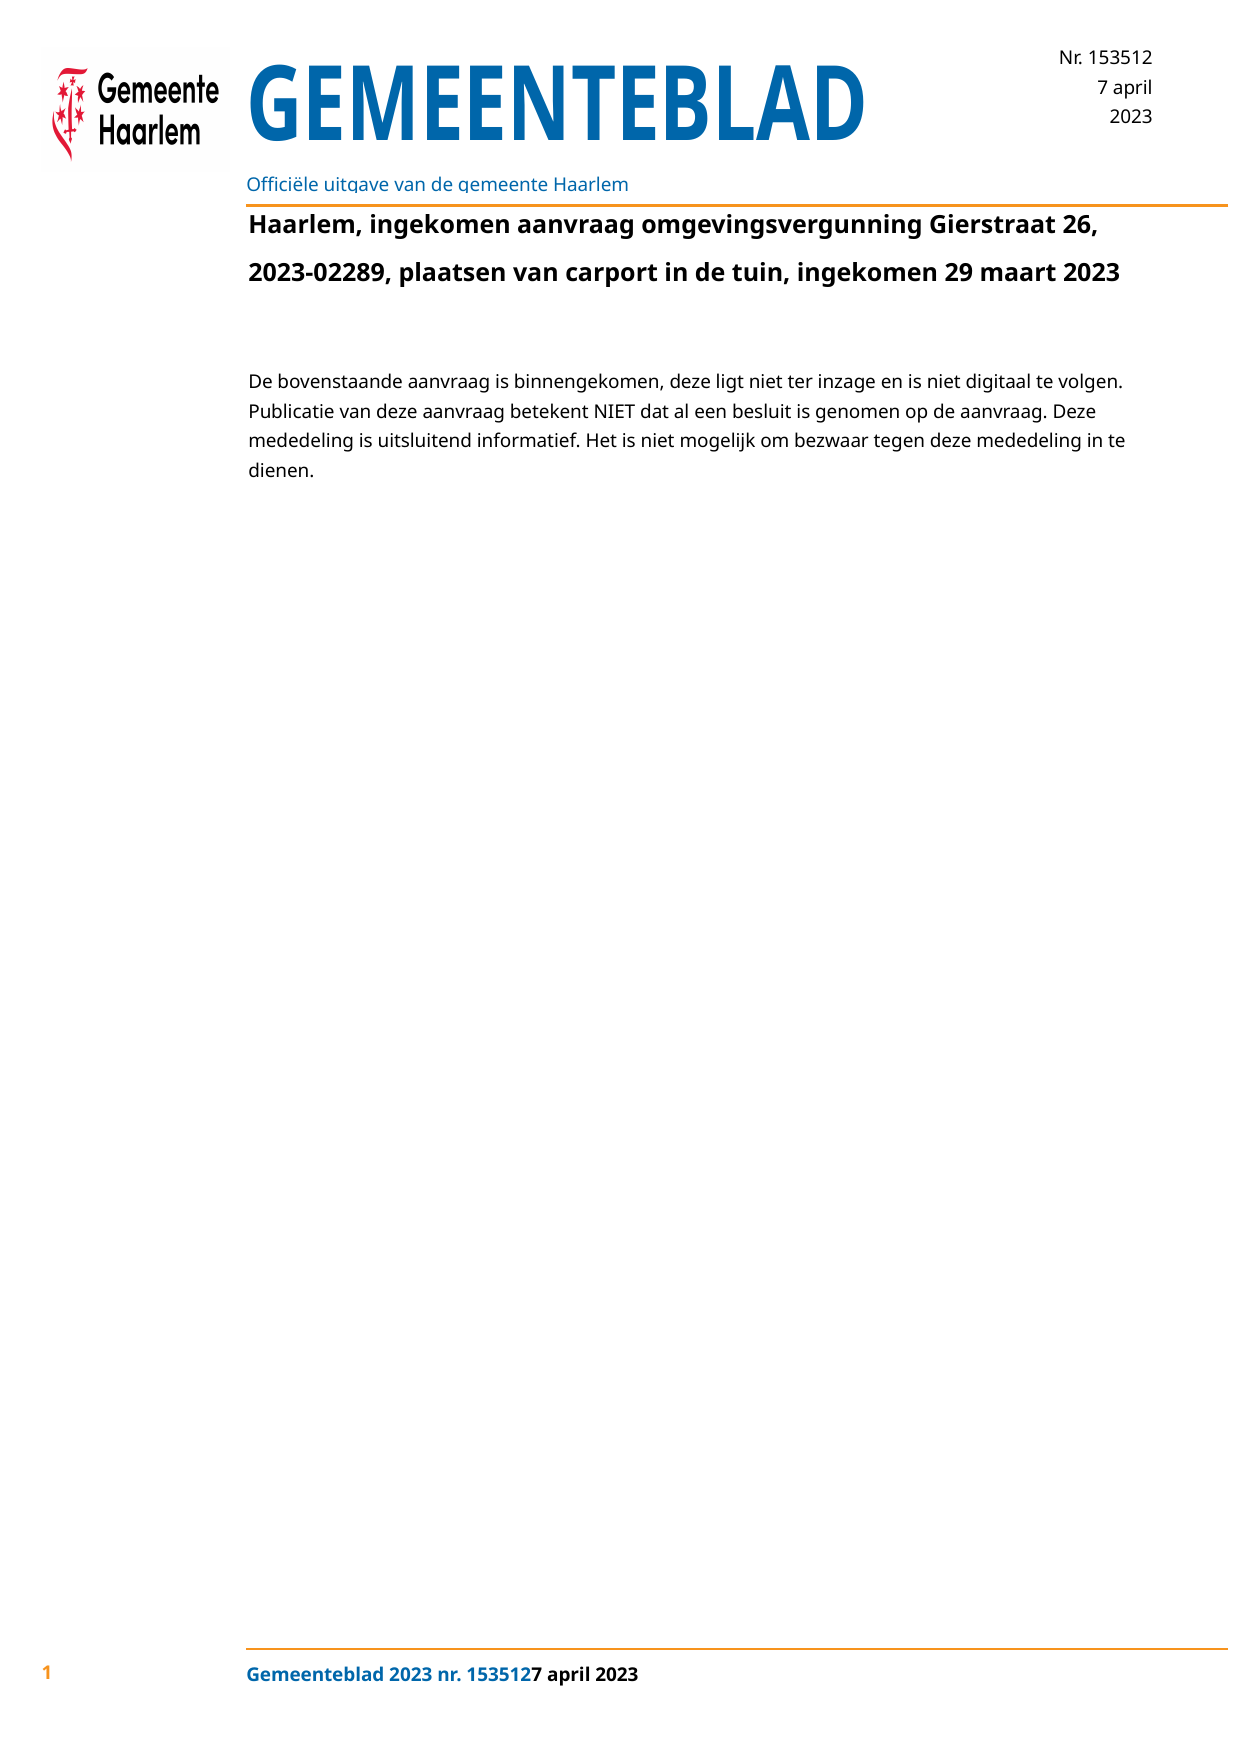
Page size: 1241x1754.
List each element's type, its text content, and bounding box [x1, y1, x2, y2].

text De bovenstaande aanvraag is binnengekomen, deze ligt niet ter inzage en is niet digitaal te volgen. Publicatie van deze aanvraag betekent NIET dat al een besluit is genomen op de aanvraag. Deze mededeling is uitsluitend informatief. Het is niet mogelijk om bezwaar tegen deze mededeling in te dienen. [248, 368, 1152, 483]
picture [41, 47, 231, 172]
text Haarlem, ingekomen aanvraag omgevingsvergunning Gierstraat 26, 2023-02289, plaatsen van carport in de tuin, ingekomen 29 maart 2023 [248, 207, 1152, 288]
